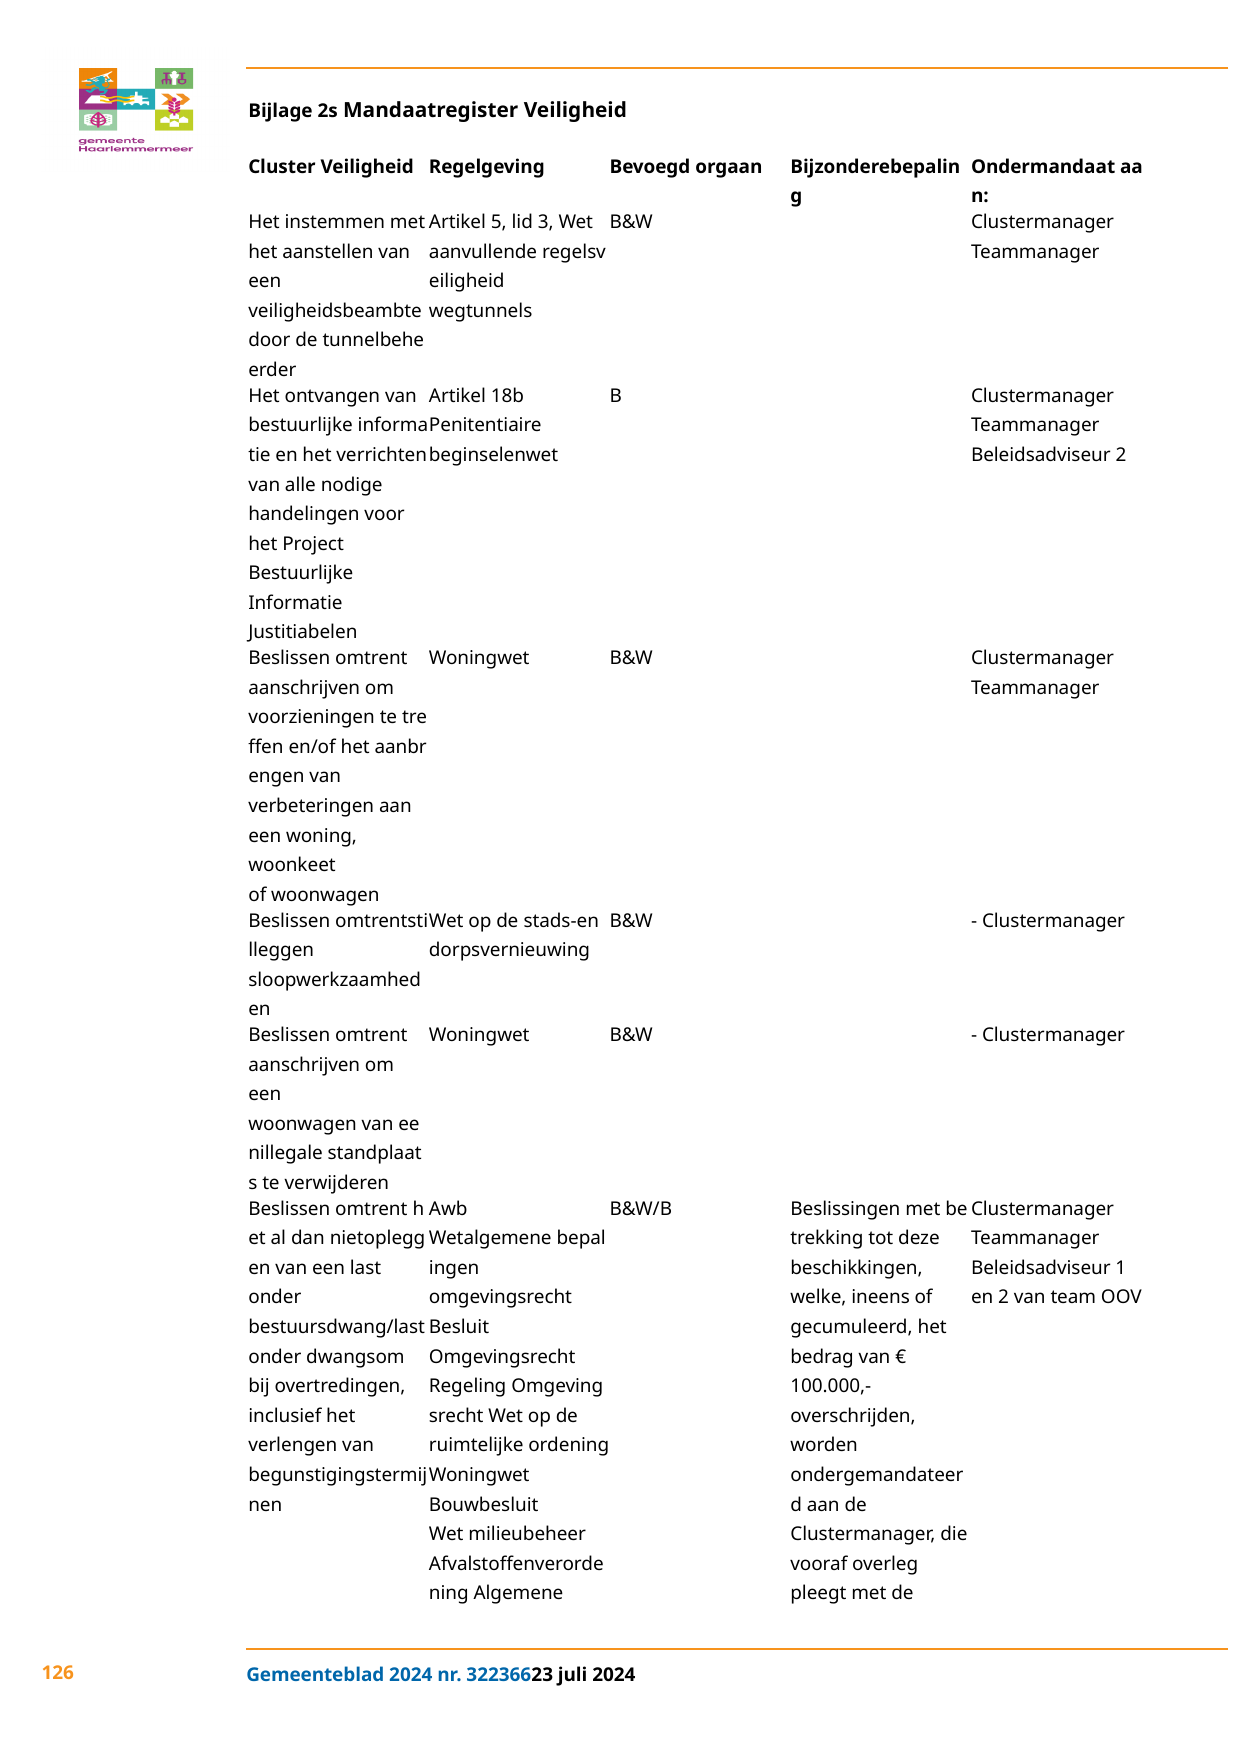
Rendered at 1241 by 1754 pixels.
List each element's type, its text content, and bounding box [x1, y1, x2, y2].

table_header Bijzonderebepaling [790, 153, 971, 208]
table_cell B&W [609, 1021, 790, 1195]
table_cell Clustermanager Teammanager [971, 208, 1152, 382]
table_cell Awb Wetalgemene bepalingen omgevingsrecht Besluit Omgevingsrecht Regeling Omgevingsrecht Wet op de ruimtelijke ordening Woningwet Bouwbesluit Wet milieubeheer Afvalstoffenverordening Algemene [429, 1195, 609, 1605]
table_cell [790, 907, 971, 1021]
table_header Ondermandaat aan: [971, 153, 1152, 208]
text Bijlage 2s Mandaatregister Veiligheid [248, 95, 1152, 123]
table_cell Artikel 18b Penitentiaire beginselenwet [429, 382, 609, 644]
table_header Cluster Veiligheid [248, 153, 429, 208]
table_header Regelgeving [429, 153, 609, 208]
table_cell - Clustermanager [971, 907, 1152, 1021]
table_cell B&W [609, 644, 790, 907]
table_cell Het ontvangen van bestuurlijke informatie en het verrichten van alle nodige handelingen voor het Project Bestuurlijke Informatie Justitiabelen [248, 382, 429, 644]
table_cell B&W [609, 208, 790, 382]
table_cell Woningwet [429, 1021, 609, 1195]
table_cell [790, 208, 971, 382]
table_cell - Clustermanager [971, 1021, 1152, 1195]
table_cell Beslissingen met betrekking tot deze beschikkingen, welke, ineens of gecumuleerd, het bedrag van € 100.000,- overschrijden, worden ondergemandateerd aan de Clustermanager, die vooraf overleg pleegt met de [790, 1195, 971, 1605]
table_cell Artikel 5, lid 3, Wet aanvullende regelsveiligheid wegtunnels [429, 208, 609, 382]
table_cell B&W [609, 907, 790, 1021]
table_cell Clustermanager Teammanager Beleidsadviseur 2 [971, 382, 1152, 644]
table_cell Het instemmen met het aanstellen van een veiligheidsbeambte door de tunnelbeheerder [248, 208, 429, 382]
table_cell Clustermanager Teammanager [971, 644, 1152, 907]
table_cell [790, 382, 971, 644]
table_cell Beslissen omtrent aanschrijven om een woonwagen van eenillegale standplaats te verwijderen [248, 1021, 429, 1195]
table_cell [790, 644, 971, 907]
picture [41, 47, 231, 172]
table_cell Wet op de stads-en dorpsvernieuwing [429, 907, 609, 1021]
table_cell Woningwet [429, 644, 609, 907]
table_cell B&W/B [609, 1195, 790, 1605]
table_header Bevoegd orgaan [609, 153, 790, 208]
table_cell B [609, 382, 790, 644]
table_cell Beslissen omtrentstilleggen sloopwerkzaamheden [248, 907, 429, 1021]
table_cell Beslissen omtrent aanschrijven om voorzieningen te treffen en/of het aanbrengen van verbeteringen aan een woning, woonkeet of woonwagen [248, 644, 429, 907]
table_cell Beslissen omtrent het al dan nietopleggen van een last onder bestuursdwang/last onder dwangsom bij overtredingen, inclusief het verlengen van begunstigingstermijnen [248, 1195, 429, 1605]
table_cell [790, 1021, 971, 1195]
table_cell Clustermanager Teammanager Beleidsadviseur 1 en 2 van team OOV [971, 1195, 1152, 1605]
